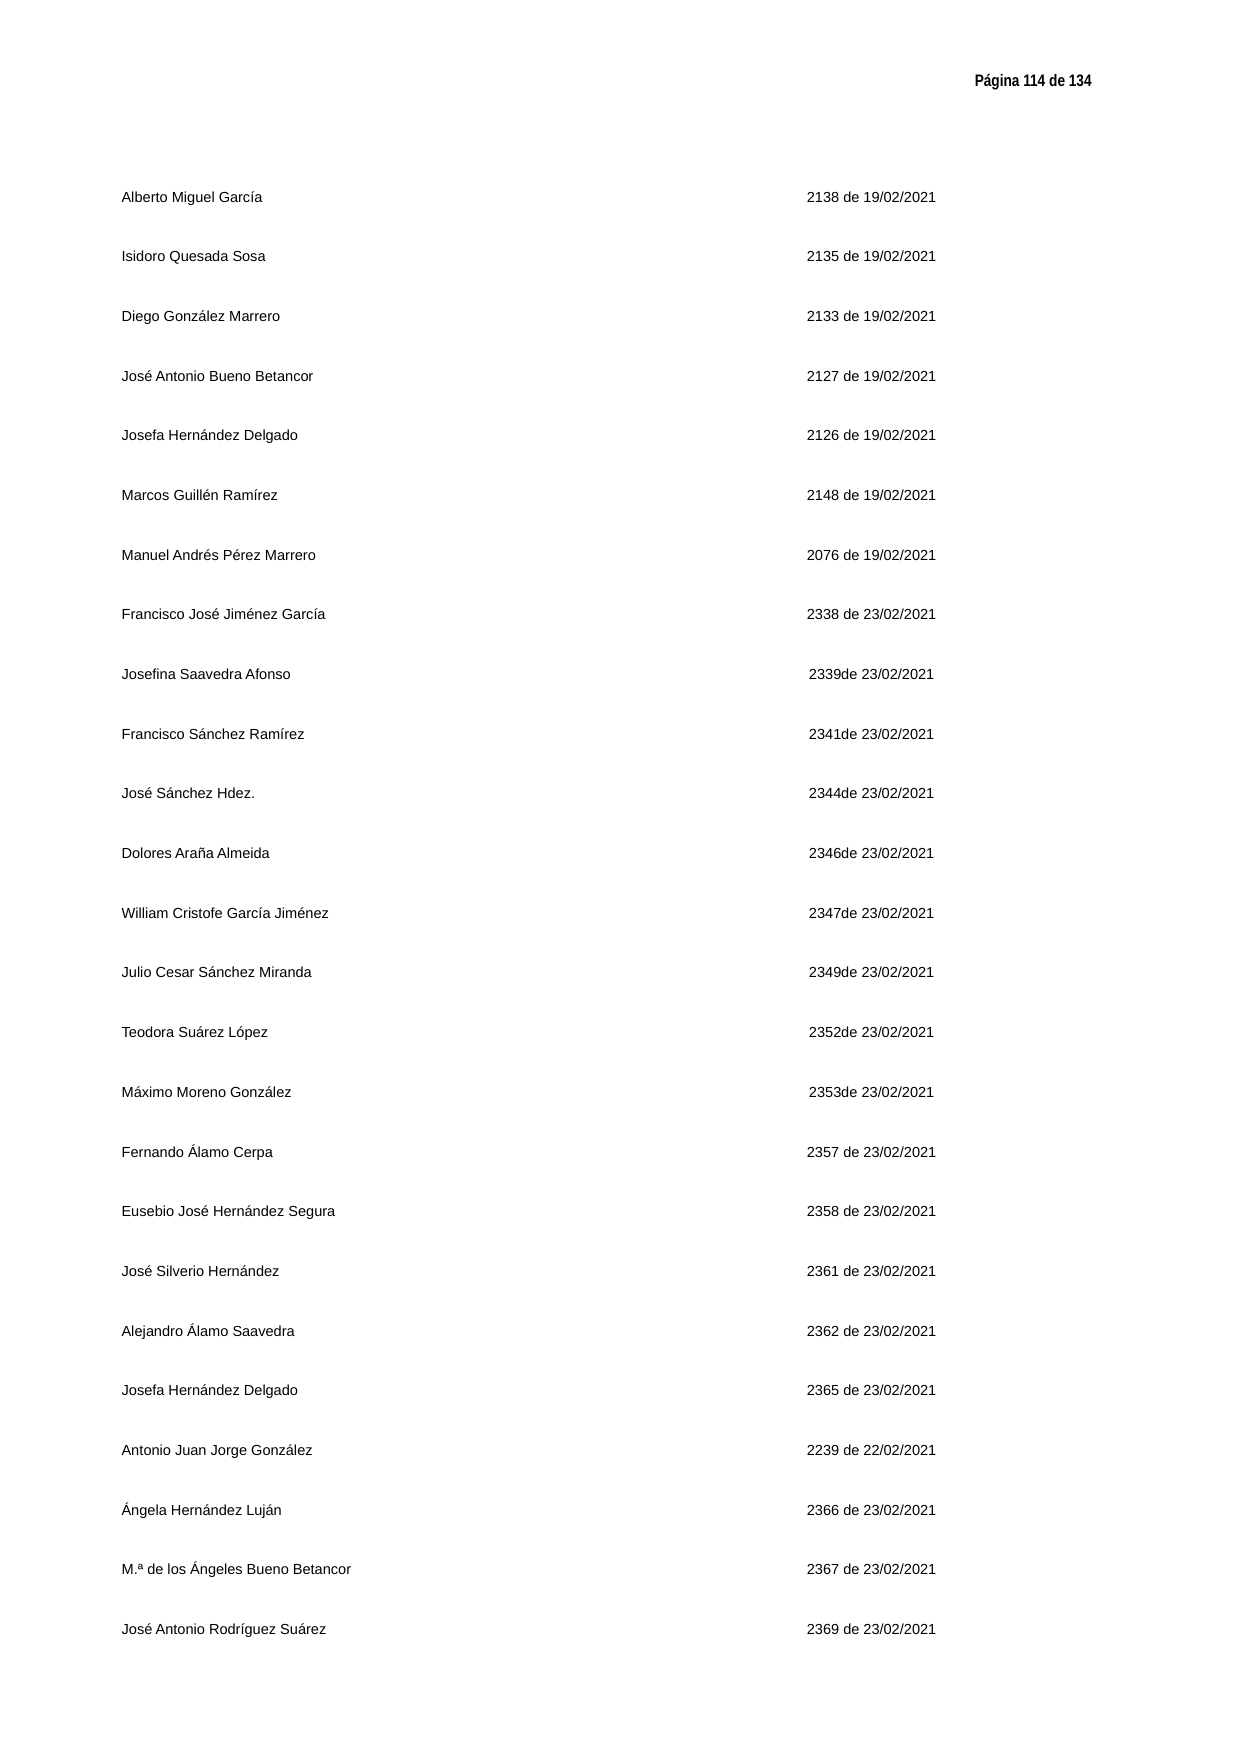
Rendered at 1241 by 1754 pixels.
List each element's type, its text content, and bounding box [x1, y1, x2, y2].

table_cell 2357 de 23/02/2021 [722, 1134, 1026, 1194]
table_cell M.ª de los Ángeles Bueno Betancor [118, 1552, 722, 1612]
table_cell 2352de 23/02/2021 [722, 1015, 1026, 1075]
table_cell William Cristofe García Jiménez [118, 896, 722, 955]
table_cell 2362 de 23/02/2021 [722, 1314, 1026, 1373]
table_cell 2366 de 23/02/2021 [722, 1493, 1026, 1552]
table_cell Isidoro Quesada Sosa [118, 239, 722, 299]
table_cell 2344de 23/02/2021 [722, 776, 1026, 836]
table_cell Manuel Andrés Pérez Marrero [118, 538, 722, 597]
table_cell 2367 de 23/02/2021 [722, 1552, 1026, 1612]
table_cell Ángela Hernández Luján [118, 1493, 722, 1552]
table_cell Marcos Guillén Ramírez [118, 478, 722, 537]
table_cell [722, 120, 1026, 179]
table_cell 2138 de 19/02/2021 [722, 179, 1026, 239]
table_cell Diego González Marrero [118, 299, 722, 358]
table_cell Josefina Saavedra Afonso [118, 657, 722, 717]
table_cell Alberto Miguel García [118, 179, 722, 239]
table_cell 2346de 23/02/2021 [722, 836, 1026, 896]
table_cell José Antonio Rodríguez Suárez [118, 1612, 722, 1672]
table_cell José Antonio Bueno Betancor [118, 359, 722, 418]
table_cell 2135 de 19/02/2021 [722, 239, 1026, 299]
table_cell Dolores Araña Almeida [118, 836, 722, 896]
table_cell Josefa Hernández Delgado [118, 418, 722, 478]
table_cell 2365 de 23/02/2021 [722, 1373, 1026, 1433]
table_cell Máximo Moreno González [118, 1075, 722, 1134]
table_cell [118, 120, 722, 179]
table_cell 2358 de 23/02/2021 [722, 1194, 1026, 1254]
table_cell 2148 de 19/02/2021 [722, 478, 1026, 537]
table_cell Josefa Hernández Delgado [118, 1373, 722, 1433]
table_cell 2127 de 19/02/2021 [722, 359, 1026, 418]
table_cell 2349de 23/02/2021 [722, 955, 1026, 1015]
table_cell 2239 de 22/02/2021 [722, 1433, 1026, 1492]
table_cell 2133 de 19/02/2021 [722, 299, 1026, 358]
table_cell Teodora Suárez López [118, 1015, 722, 1075]
table_cell Francisco Sánchez Ramírez [118, 717, 722, 776]
table_cell José Silverio Hernández [118, 1254, 722, 1313]
table_cell Julio Cesar Sánchez Miranda [118, 955, 722, 1015]
table_cell Francisco José Jiménez García [118, 597, 722, 657]
table_cell Antonio Juan Jorge González [118, 1433, 722, 1492]
table_cell 2347de 23/02/2021 [722, 896, 1026, 955]
table_cell 2341de 23/02/2021 [722, 717, 1026, 776]
table_cell Fernando Álamo Cerpa [118, 1134, 722, 1194]
table_cell 2126 de 19/02/2021 [722, 418, 1026, 478]
table_cell José Sánchez Hdez. [118, 776, 722, 836]
table_cell 2339de 23/02/2021 [722, 657, 1026, 717]
table_cell 2338 de 23/02/2021 [722, 597, 1026, 657]
table_cell 2369 de 23/02/2021 [722, 1612, 1026, 1672]
table_cell Alejandro Álamo Saavedra [118, 1314, 722, 1373]
table_cell 2076 de 19/02/2021 [722, 538, 1026, 597]
table_cell 2361 de 23/02/2021 [722, 1254, 1026, 1313]
table_cell 2353de 23/02/2021 [722, 1075, 1026, 1134]
table_cell Eusebio José Hernández Segura [118, 1194, 722, 1254]
